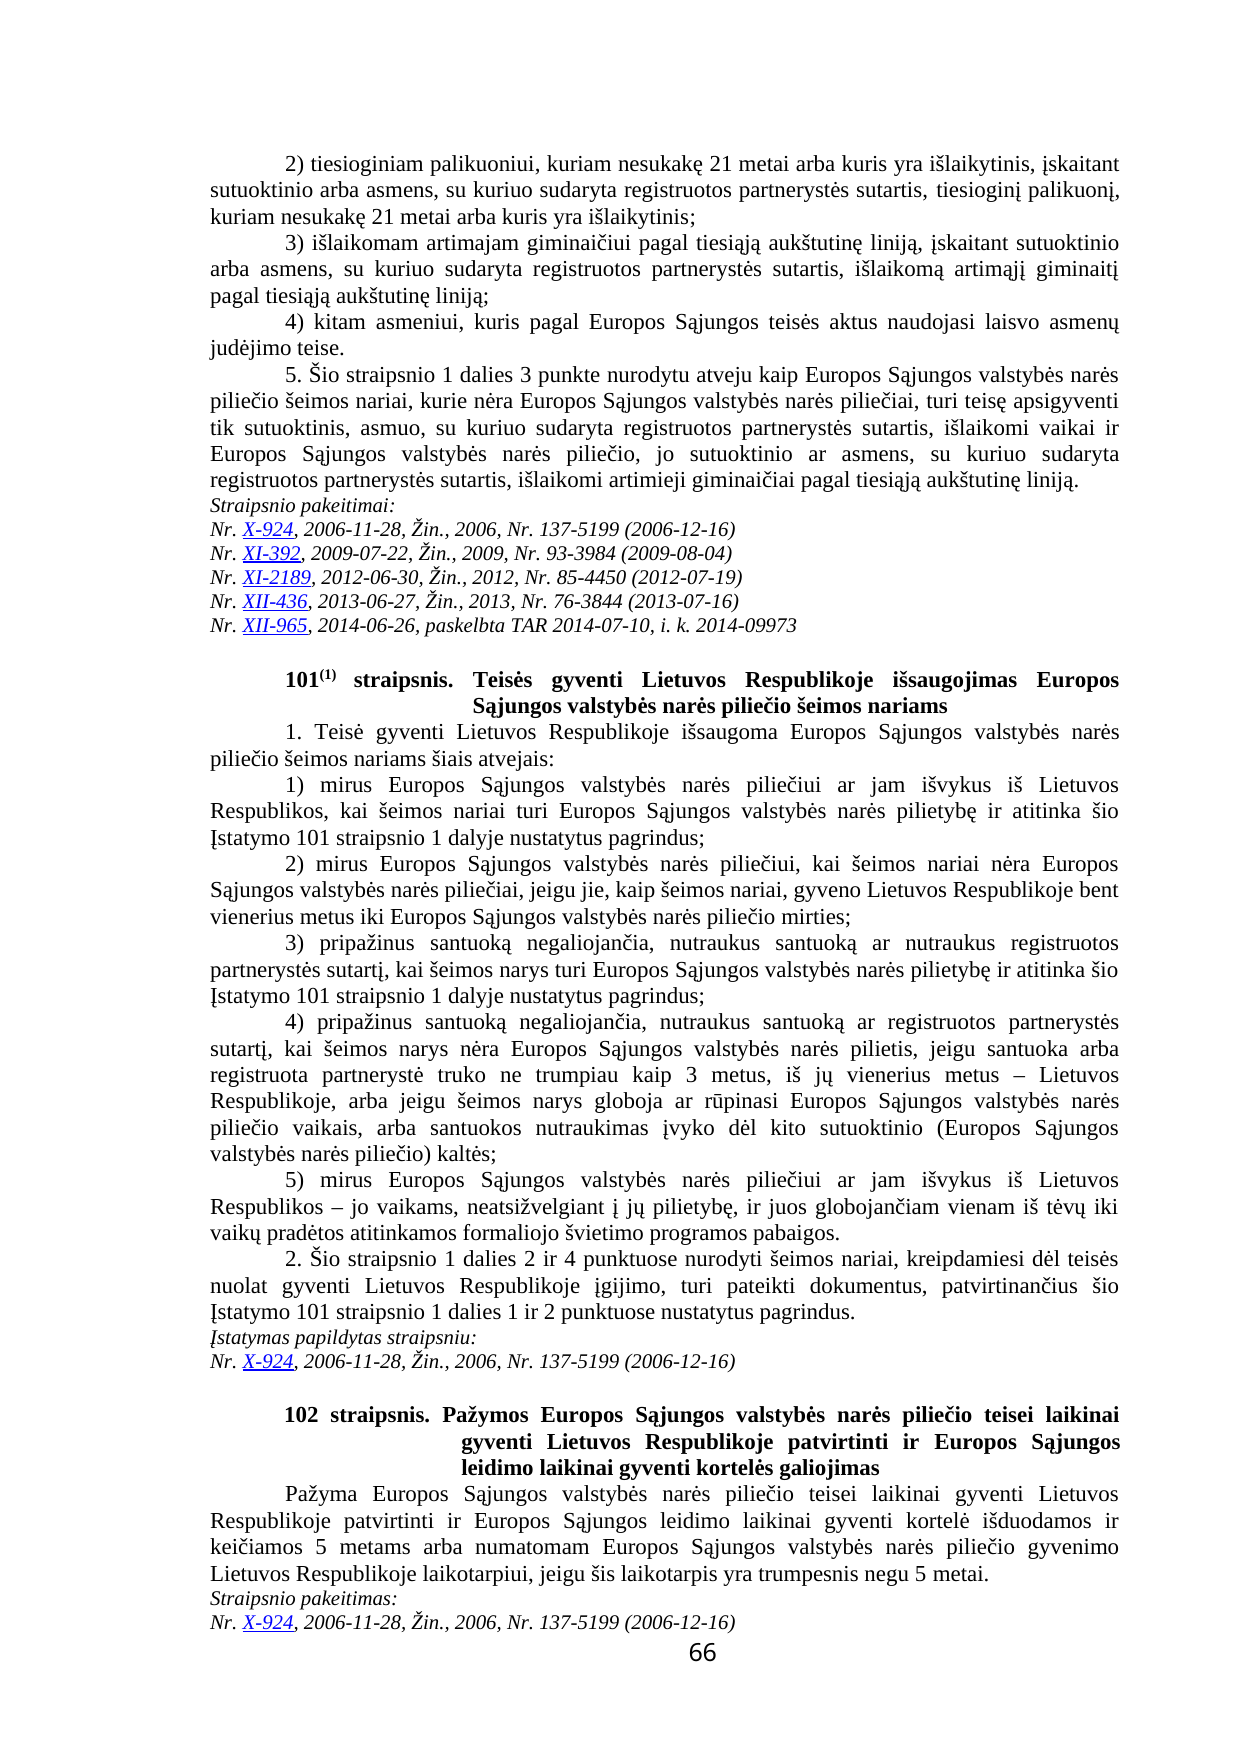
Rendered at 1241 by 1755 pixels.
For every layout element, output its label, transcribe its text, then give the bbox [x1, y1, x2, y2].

text 3) išlaikomam artimajam giminaičiui pagal tiesiąją aukštutinę liniją, įskaitant sutuoktinio arba asmens, su kuriuo sudaryta registruotos partnerystės sutartis, išlaikomą artimąjį giminaitį pagal tiesiąją aukštutinę liniją; [210, 229, 1120, 308]
text 2. Šio straipsnio 1 dalies 2 ir 4 punktuose nurodyti šeimos nariai, kreipdamiesi dėl teisės nuolat gyventi Lietuvos Respublikoje įgijimo, turi pateikti dokumentus, patvirtinančius šio Įstatymo 101 straipsnio 1 dalies 1 ir 2 punktuose nustatytus pagrindus. [210, 1246, 1120, 1324]
text Straipsnio pakeitimas: [210, 1586, 1120, 1610]
text 2) tiesioginiam palikuoniui, kuriam nesukakę 21 metai arba kuris yra išlaikytinis, įskaitant sutuoktinio arba asmens, su kuriuo sudaryta registruotos partnerystės sutartis, tiesioginį palikuonį, kuriam nesukakę 21 metai arba kuris yra išlaikytinis; [210, 150, 1120, 229]
text 4) pripažinus santuoką negaliojančia, nutraukus santuoką ar registruotos partnerystės sutartį, kai šeimos narys nėra Europos Sąjungos valstybės narės pilietis, jeigu santuoka arba registruota partnerystė truko ne trumpiau kaip 3 metus, iš jų vienerius metus – Lietuvos Respublikoje, arba jeigu šeimos narys globoja ar rūpinasi Europos Sąjungos valstybės narės piliečio vaikais, arba santuokos nutraukimas įvyko dėl kito sutuoktinio (Europos Sąjungos valstybės narės piliečio) kaltės; [210, 1008, 1120, 1166]
text 102 straipsnis. Pažymos Europos Sąjungos valstybės narės piliečio teisei laikinai gyventi Lietuvos Respublikoje patvirtinti ir Europos Sąjungos leidimo laikinai gyventi kortelės galiojimas [284, 1401, 1120, 1481]
text 5. Šio straipsnio 1 dalies 3 punkte nurodytu atveju kaip Europos Sąjungos valstybės narės piliečio šeimos nariai, kurie nėra Europos Sąjungos valstybės narės piliečiai, turi teisę apsigyventi tik sutuoktinis, asmuo, su kuriuo sudaryta registruotos partnerystės sutartis, išlaikomi vaikai ir Europos Sąjungos valstybės narės piliečio, jo sutuoktinio ar asmens, su kuriuo sudaryta registruotos partnerystės sutartis, išlaikomi artimieji giminaičiai pagal tiesiąją aukštutinę liniją. [210, 361, 1120, 493]
text Nr. XI-392, 2009-07-22, Žin., 2009, Nr. 93-3984 (2009-08-04) [210, 541, 1120, 565]
text Pažyma Europos Sąjungos valstybės narės piliečio teisei laikinai gyventi Lietuvos Respublikoje patvirtinti ir Europos Sąjungos leidimo laikinai gyventi kortelė išduodamos ir keičiamos 5 metams arba numatomam Europos Sąjungos valstybės narės piliečio gyvenimo Lietuvos Respublikoje laikotarpiui, jeigu šis laikotarpis yra trumpesnis negu 5 metai. [210, 1481, 1120, 1586]
text 1. Teisė gyventi Lietuvos Respublikoje išsaugoma Europos Sąjungos valstybės narės piliečio šeimos nariams šiais atvejais: [210, 718, 1120, 771]
text 2) mirus Europos Sąjungos valstybės narės piliečiui, kai šeimos nariai nėra Europos Sąjungos valstybės narės piliečiai, jeigu jie, kaip šeimos nariai, gyveno Lietuvos Respublikoje bent vienerius metus iki Europos Sąjungos valstybės narės piliečio mirties; [210, 850, 1120, 929]
text Nr. X-924, 2006-11-28, Žin., 2006, Nr. 137-5199 (2006-12-16) [210, 517, 1120, 541]
text Straipsnio pakeitimai: [210, 493, 1120, 517]
text 4) kitam asmeniui, kuris pagal Europos Sąjungos teisės aktus naudojasi laisvo asmenų judėjimo teise. [210, 308, 1120, 361]
text Nr. XI-2189, 2012-06-30, Žin., 2012, Nr. 85-4450 (2012-07-19) [210, 565, 1120, 589]
text Nr. X-924, 2006-11-28, Žin., 2006, Nr. 137-5199 (2006-12-16) [210, 1610, 1120, 1634]
text 101(1) straipsnis. Teisės gyventi Lietuvos Respublikoje išsaugojimas Europos Sąjungos valstybės narės piliečio šeimos nariams [285, 666, 1120, 718]
text Nr. X-924, 2006-11-28, Žin., 2006, Nr. 137-5199 (2006-12-16) [210, 1349, 1120, 1373]
text 5) mirus Europos Sąjungos valstybės narės piliečiui ar jam išvykus iš Lietuvos Respublikos – jo vaikams, neatsižvelgiant į jų pilietybę, ir juos globojančiam vienam iš tėvų iki vaikų pradėtos atitinkamos formaliojo švietimo programos pabaigos. [210, 1166, 1120, 1246]
text Nr. XII-965, 2014-06-26, paskelbta TAR 2014-07-10, i. k. 2014-09973 [210, 613, 1120, 637]
text Nr. XII-436, 2013-06-27, Žin., 2013, Nr. 76-3844 (2013-07-16) [210, 589, 1120, 613]
text 3) pripažinus santuoką negaliojančia, nutraukus santuoką ar nutraukus registruotos partnerystės sutartį, kai šeimos narys turi Europos Sąjungos valstybės narės pilietybę ir atitinka šio Įstatymo 101 straipsnio 1 dalyje nustatytus pagrindus; [210, 929, 1120, 1008]
text 1) mirus Europos Sąjungos valstybės narės piliečiui ar jam išvykus iš Lietuvos Respublikos, kai šeimos nariai turi Europos Sąjungos valstybės narės pilietybę ir atitinka šio Įstatymo 101 straipsnio 1 dalyje nustatytus pagrindus; [210, 771, 1120, 850]
text Įstatymas papildytas straipsniu: [210, 1324, 1120, 1349]
